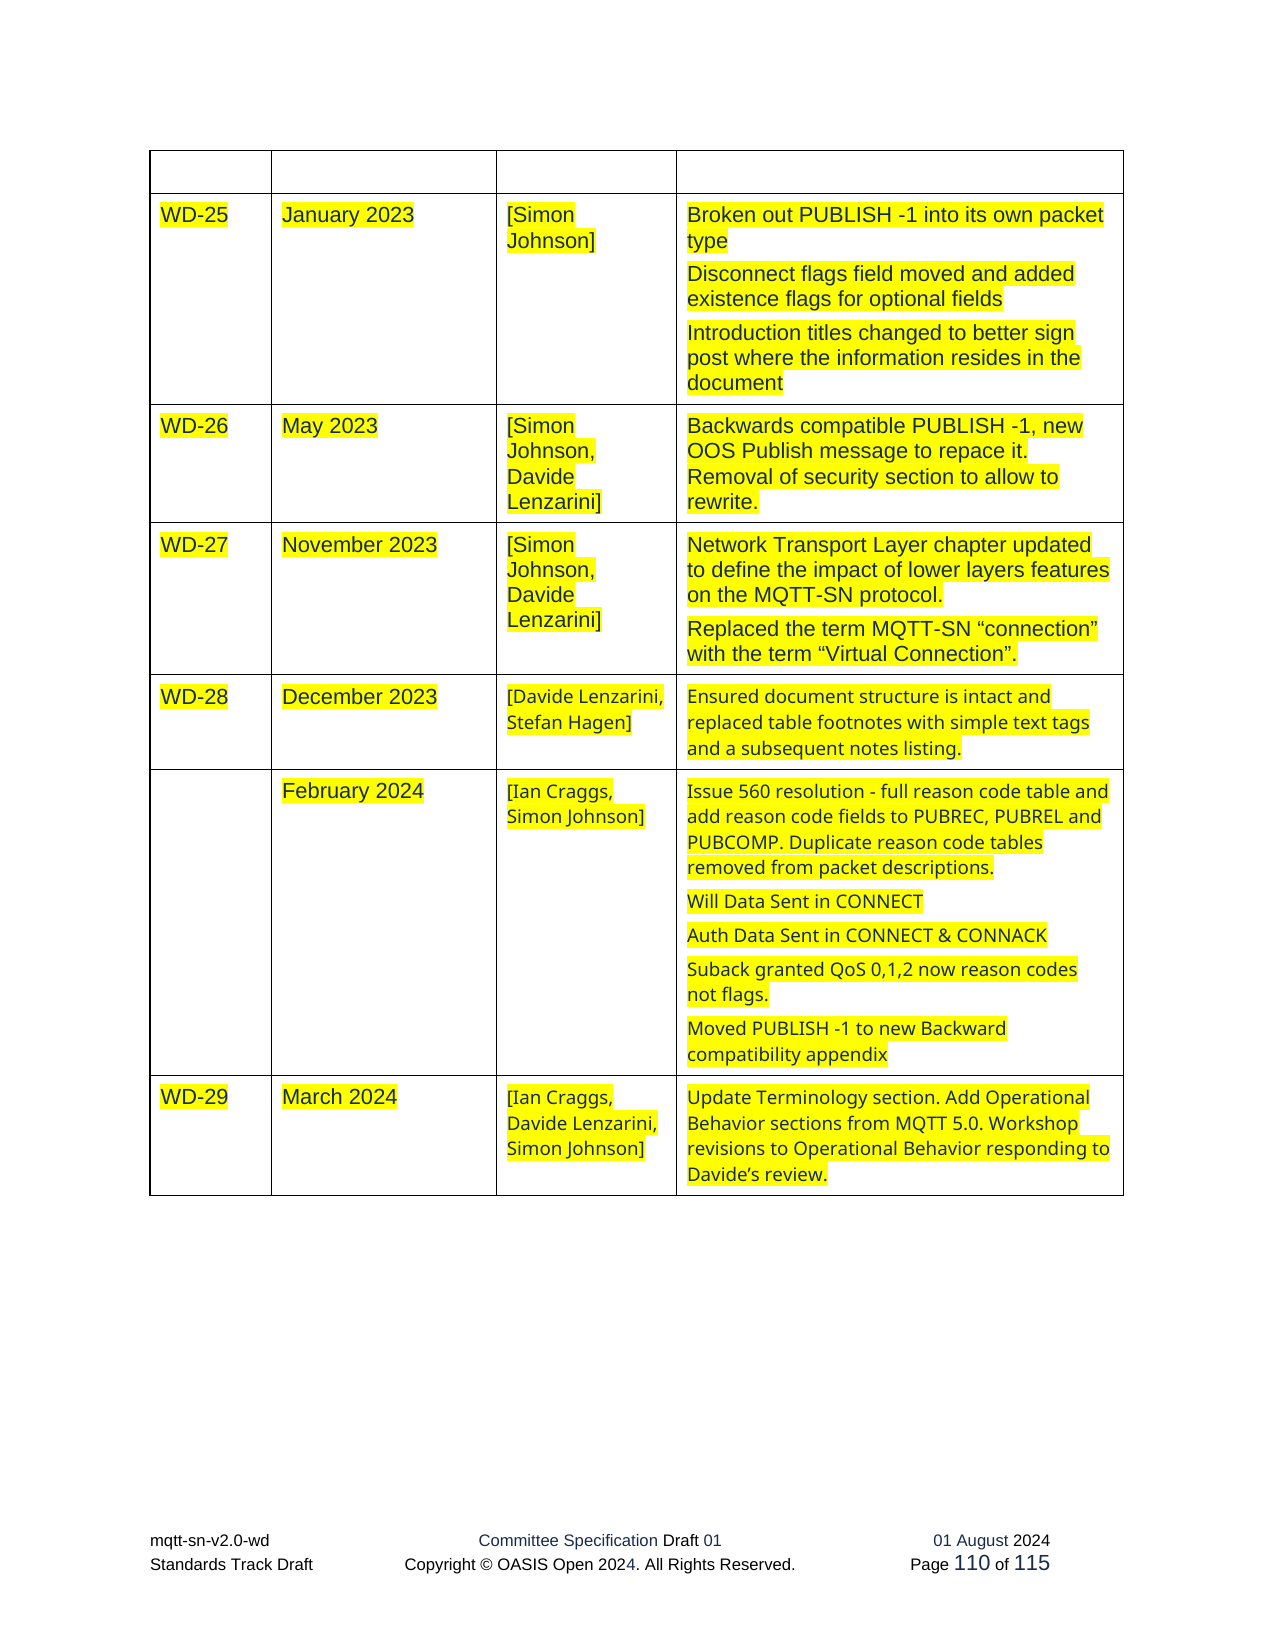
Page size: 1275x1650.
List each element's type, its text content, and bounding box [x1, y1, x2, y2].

table_cell WD-28 [151, 675, 271, 769]
table_cell WD-27 [151, 523, 271, 674]
table_cell November 2023 [272, 523, 496, 674]
table_cell [497, 151, 676, 193]
table_cell February 2024 [272, 770, 496, 1075]
table_cell [Davide Lenzarini, Stefan Hagen] [497, 675, 676, 769]
table_cell [Ian Craggs, Davide Lenzarini, Simon Johnson] [497, 1076, 676, 1195]
table_cell [151, 151, 271, 193]
table_cell Backwards compatible PUBLISH -1, new OOS Publish message to repace it. Removal of security section to allow to rewrite. [677, 405, 1123, 522]
table_cell Issue 560 resolution - full reason code table and add reason code fields to PUBREC, PUBREL and PUBCOMP. Duplicate reason code tables removed from packet descriptions. Will Data Sent in CONNECT Auth Data Sent in CONNECT & CONNACK Suback granted QoS 0,1,2 now reason codes not flags. Moved PUBLISH -1 to new Backward compatibility appendix [677, 770, 1123, 1075]
table_cell [272, 151, 496, 193]
table_cell [Simon Johnson, Davide Lenzarini] [497, 405, 676, 522]
table_cell May 2023 [272, 405, 496, 522]
table_cell WD-26 [151, 405, 271, 522]
table_cell Network Transport Layer chapter updated to define the impact of lower layers features on the MQTT-SN protocol. Replaced the term MQTT-SN “connection” with the term “Virtual Connection”. [677, 523, 1123, 674]
table_cell January 2023 [272, 194, 496, 404]
table_cell March 2024 [272, 1076, 496, 1195]
table_cell Broken out PUBLISH -1 into its own packet type Disconnect flags field moved and added existence flags for optional fields Introduction titles changed to better sign post where the information resides in the document [677, 194, 1123, 404]
table_cell WD-29 [151, 1076, 271, 1195]
table_cell Ensured document structure is intact and replaced table footnotes with simple text tags and a subsequent notes listing. [677, 675, 1123, 769]
table_cell [Simon Johnson, Davide Lenzarini] [497, 523, 676, 674]
table_cell WD-25 [151, 194, 271, 404]
table_cell [677, 151, 1123, 193]
table_cell Update Terminology section. Add Operational Behavior sections from MQTT 5.0. Workshop revisions to Operational Behavior responding to Davide’s review. [677, 1076, 1123, 1195]
table_cell [Simon Johnson] [497, 194, 676, 404]
table_cell [Ian Craggs, Simon Johnson] [497, 770, 676, 1075]
table_cell December 2023 [272, 675, 496, 769]
table_cell [151, 770, 271, 1075]
